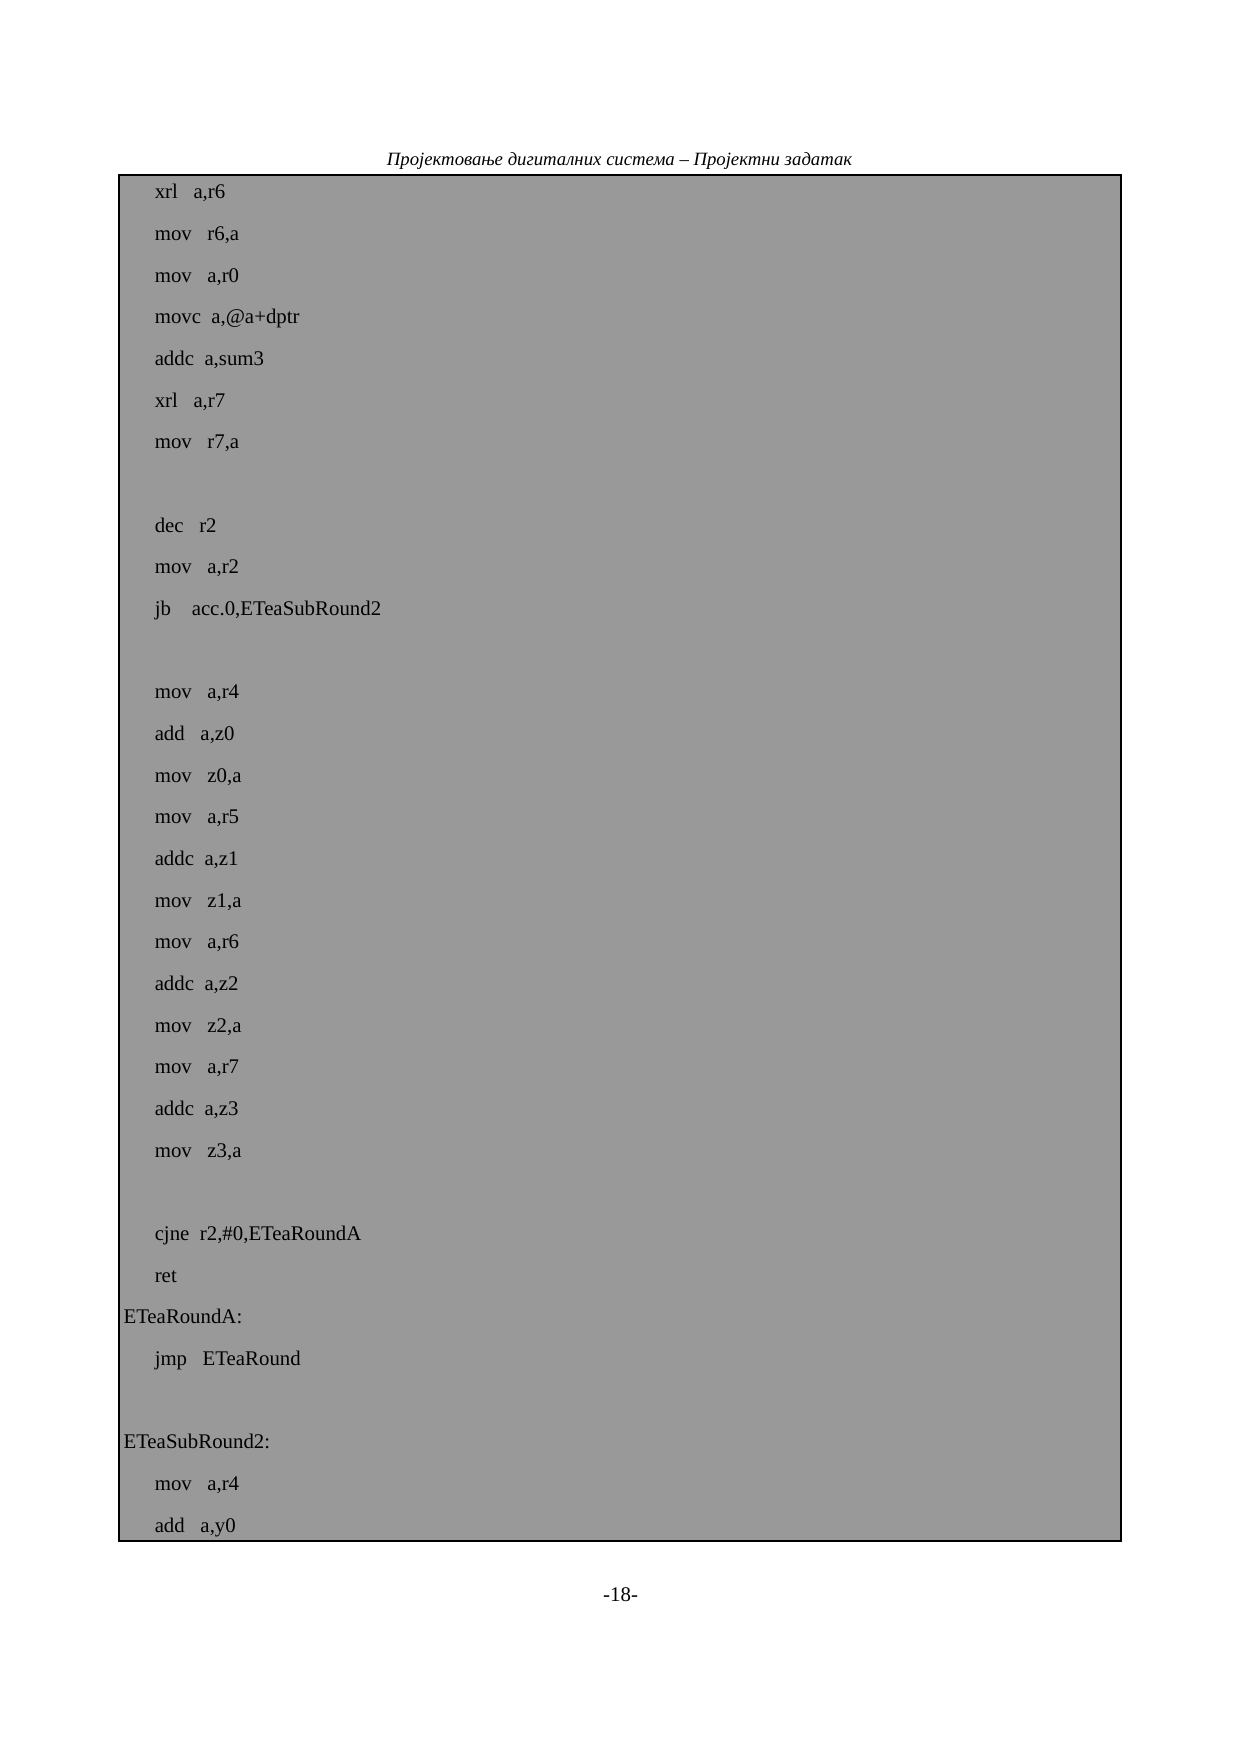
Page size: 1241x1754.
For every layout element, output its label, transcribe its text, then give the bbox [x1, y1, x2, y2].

text add a,z0 [120, 716, 1120, 750]
text mov a,r2 [120, 549, 1120, 584]
text ret [120, 1258, 1120, 1292]
text ETeaRoundA: [120, 1299, 1120, 1334]
text ETeaSubRound2: [120, 1424, 1120, 1459]
text dec r2 [120, 508, 1120, 542]
text add a,y0 [120, 1508, 1120, 1540]
text mov a,r4 [120, 1466, 1120, 1500]
text mov z3,a [120, 1133, 1120, 1167]
text mov a,r7 [120, 1049, 1120, 1084]
text mov z0,a [120, 758, 1120, 792]
text mov a,r4 [120, 674, 1120, 709]
text jb acc.0,ETeaSubRound2 [120, 591, 1120, 625]
text mov r7,a [120, 424, 1120, 459]
text mov z1,a [120, 883, 1120, 917]
text mov z2,a [120, 1008, 1120, 1042]
text xrl a,r7 [120, 383, 1120, 417]
text jmp ETeaRound [120, 1341, 1120, 1375]
text xrl a,r6 [120, 176, 1120, 209]
text addc a,sum3 [120, 341, 1120, 375]
text addc a,z1 [120, 841, 1120, 875]
text addc a,z3 [120, 1091, 1120, 1125]
text movc a,@a+dptr [120, 299, 1120, 334]
text mov r6,a [120, 216, 1120, 250]
text mov a,r0 [120, 258, 1120, 292]
text mov a,r6 [120, 924, 1120, 959]
text addc a,z2 [120, 966, 1120, 1000]
text cjne r2,#0,ETeaRoundA [120, 1216, 1120, 1250]
text mov a,r5 [120, 799, 1120, 834]
